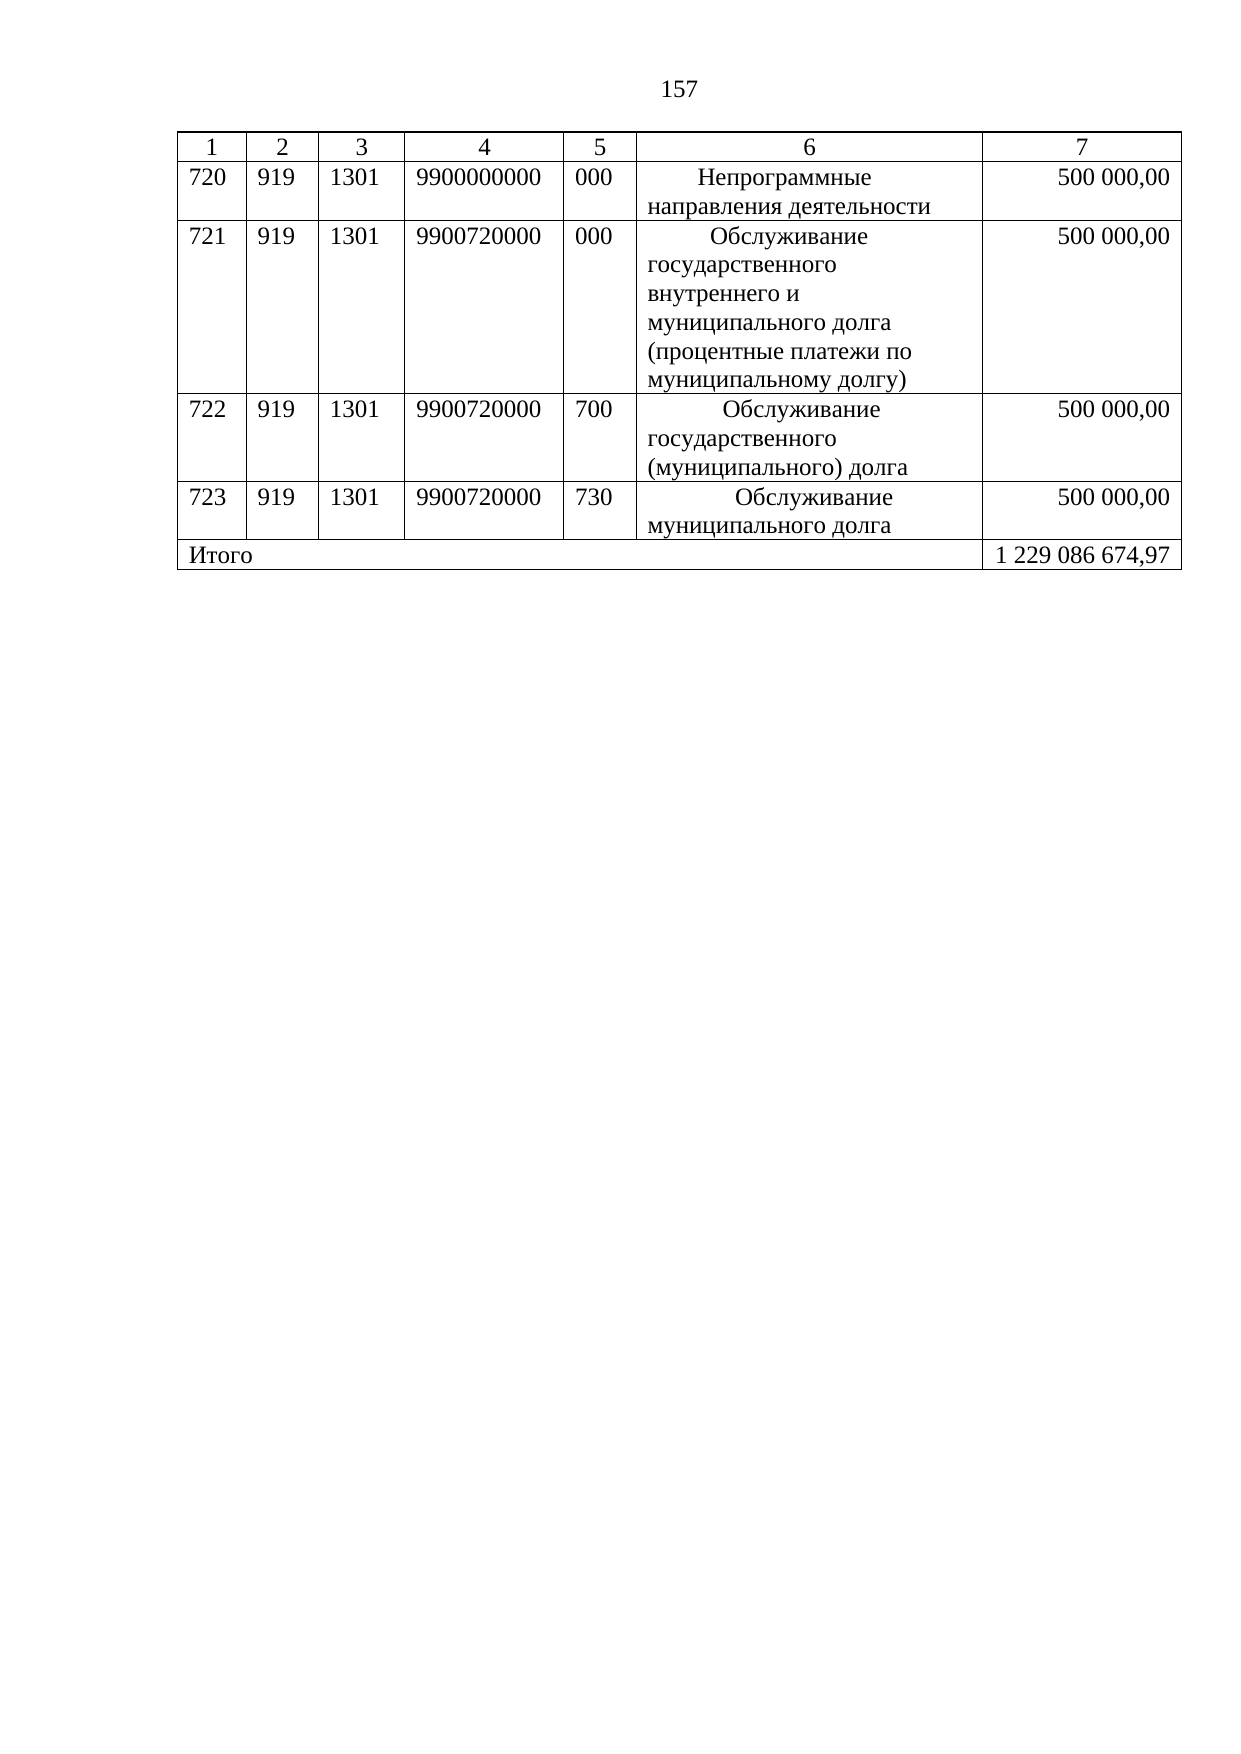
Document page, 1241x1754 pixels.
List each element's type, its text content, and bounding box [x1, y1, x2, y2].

table_cell 1301 [319, 221, 404, 393]
table_cell 1 229 086 674,97 [983, 540, 1181, 569]
table_header 3 [319, 133, 404, 161]
table_cell 720 [178, 162, 246, 220]
table_cell 9900720000 [405, 221, 563, 393]
table_header 1 [178, 133, 246, 161]
table_cell 700 [564, 394, 636, 481]
table_header 2 [247, 133, 318, 161]
table_cell 721 [178, 221, 246, 393]
table_cell 722 [178, 394, 246, 481]
table_header 7 [983, 133, 1181, 161]
table_cell 9900000000 [405, 162, 563, 220]
table_cell 1301 [319, 162, 404, 220]
table_cell 1301 [319, 482, 404, 539]
table_cell 730 [564, 482, 636, 539]
table_cell Обслуживание государственного внутреннего и муниципального долга (процентные платежи по муниципальному долгу) [637, 221, 982, 393]
table_cell 500 000,00 [983, 482, 1181, 539]
table_cell 919 [247, 221, 318, 393]
table_cell 919 [247, 394, 318, 481]
table_cell 500 000,00 [983, 394, 1181, 481]
table_cell 919 [247, 482, 318, 539]
table_cell 500 000,00 [983, 221, 1181, 393]
table_header 4 [405, 133, 563, 161]
table_cell Итого [178, 540, 982, 569]
table_cell Обслуживание муниципального долга [637, 482, 982, 539]
table_header 5 [564, 133, 636, 161]
table_cell 919 [247, 162, 318, 220]
table_cell 723 [178, 482, 246, 539]
table_cell 000 [564, 221, 636, 393]
table_cell 1301 [319, 394, 404, 481]
table_cell 000 [564, 162, 636, 220]
table_cell Обслуживание государственного (муниципального) долга [637, 394, 982, 481]
table_cell Непрограммные направления деятельности [637, 162, 982, 220]
table_header 6 [637, 133, 982, 161]
table_cell 500 000,00 [983, 162, 1181, 220]
table_cell 9900720000 [405, 482, 563, 539]
table_cell 9900720000 [405, 394, 563, 481]
